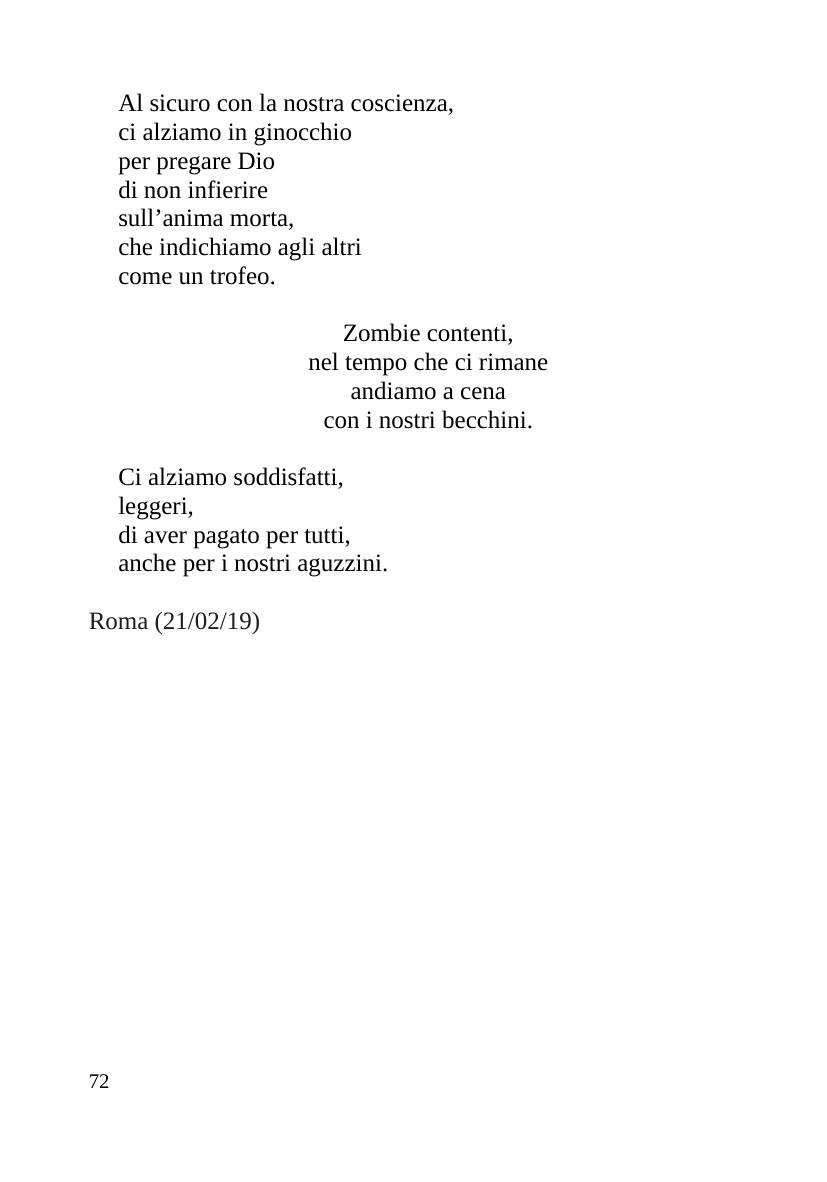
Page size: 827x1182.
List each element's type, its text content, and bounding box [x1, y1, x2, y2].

text sull’anima morta, [88, 203, 738, 232]
text che indichiamo agli altri [88, 232, 738, 261]
text Roma (21/02/19) [88, 606, 738, 635]
text anche per i nostri aguzzini. [88, 548, 738, 577]
text Al sicuro con la nostra coscienza, [88, 88, 738, 117]
text di non infierire [88, 175, 738, 203]
text con i nostri becchini. [88, 405, 738, 433]
text Zombie contenti, [88, 318, 738, 347]
text leggeri, [88, 491, 738, 520]
text nel tempo che ci rimane [88, 347, 738, 376]
text ci alziamo in ginocchio [88, 117, 738, 146]
text per pregare Dio [88, 146, 738, 175]
text Ci alziamo soddisfatti, [88, 462, 738, 491]
text come un trofeo. [88, 261, 738, 290]
text andiamo a cena [88, 376, 738, 405]
text di aver pagato per tutti, [88, 520, 738, 548]
